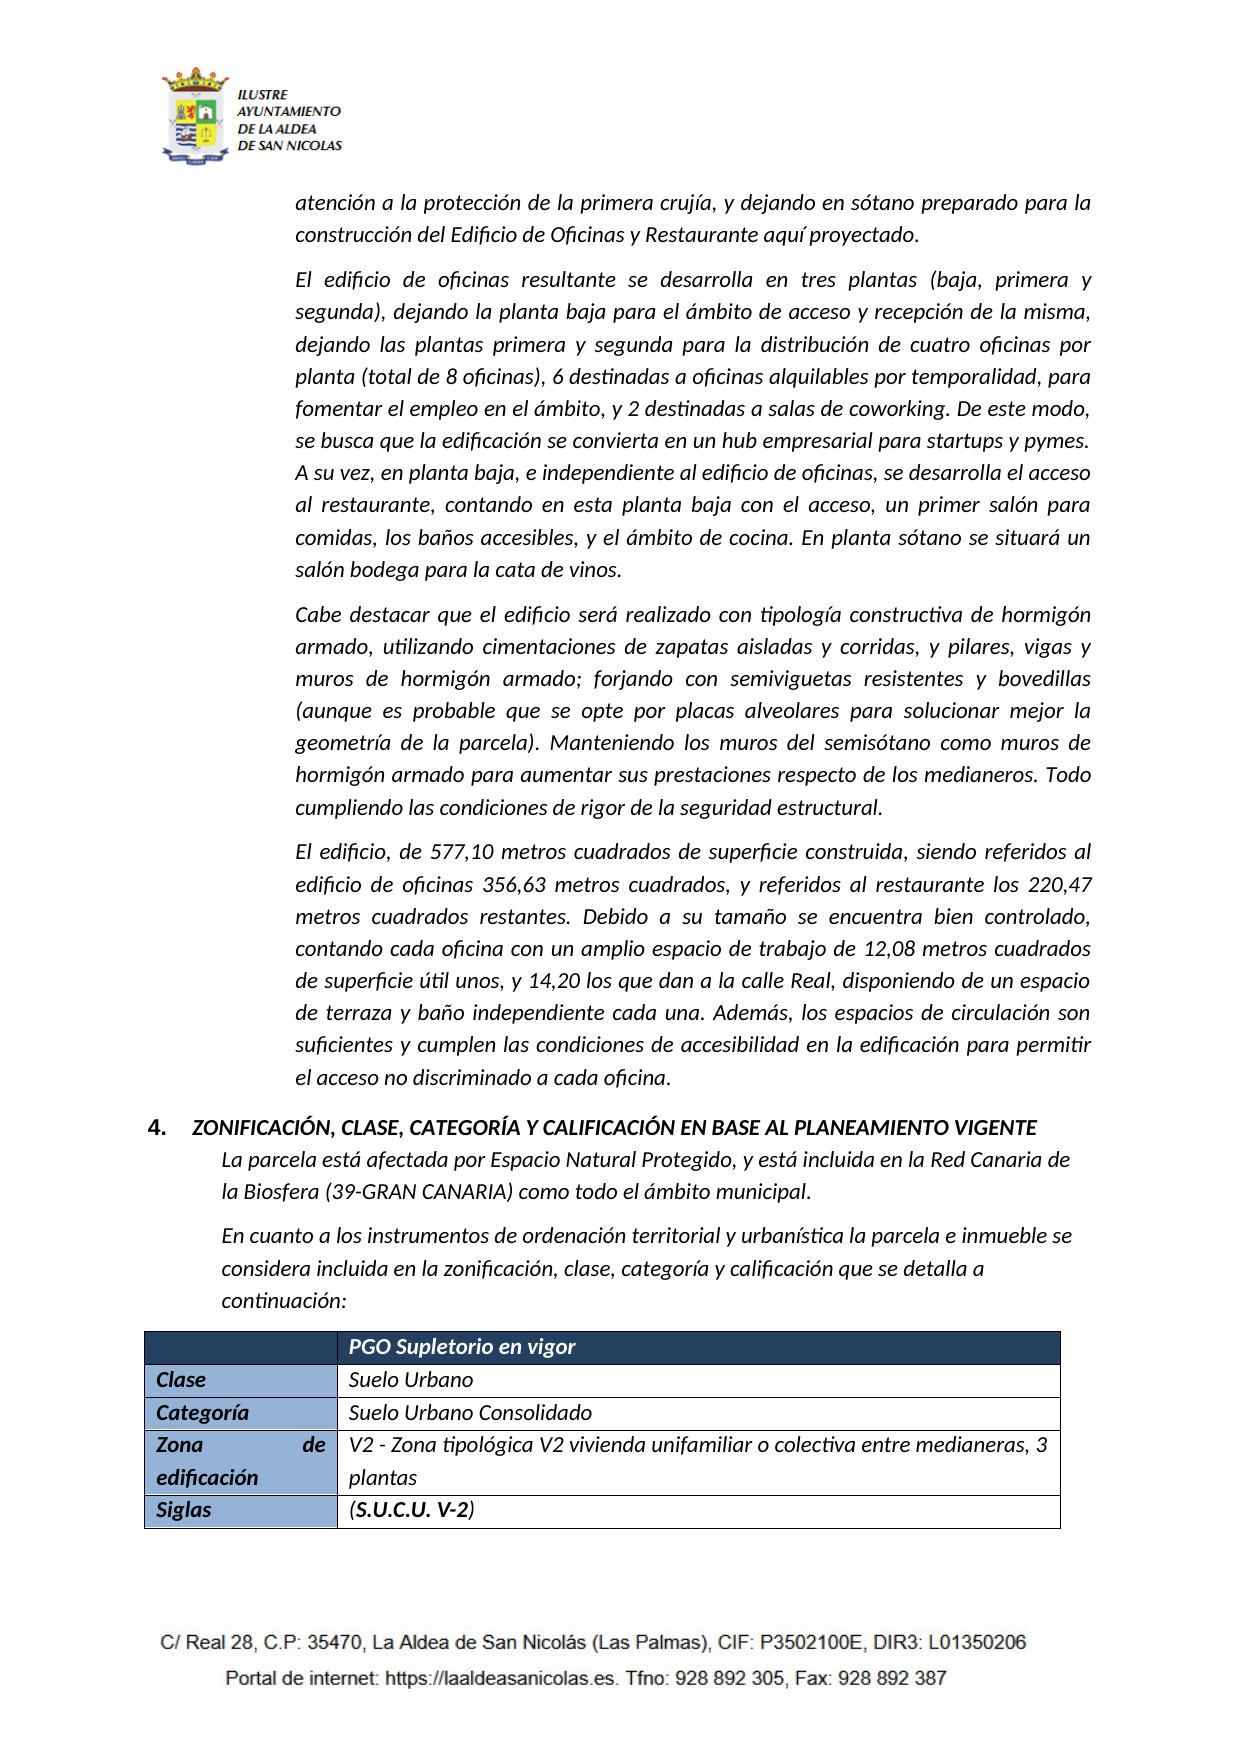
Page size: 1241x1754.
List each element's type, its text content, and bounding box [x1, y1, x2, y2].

text En cuanto a los instrumentos de ordenación territorial y urbanística la parcela e inmueble se considera incluida en la zonificación, clase, categoría y calificación que se detalla a continuación: [221, 1222, 1093, 1314]
text El edificio, de 577,10 metros cuadrados de superficie construida, siendo referidos al edificio de oficinas 356,63 metros cuadrados, y referidos al restaurante los 220,47 metros cuadrados restantes. Debido a su tamaño se encuentra bien controlado, contando cada oficina con un amplio espacio de trabajo de 12,08 metros cuadrados de superficie útil unos, y 14,20 los que dan a la calle Real, disponiendo de un espacio de terraza y baño independiente cada una. Además, los espacios de circulación son suficientes y cumplen las condiciones de accesibilidad en la edificación para permitir el acceso no discriminado a cada oficina. [295, 837, 1093, 1091]
table_cell V2 - Zona tipológica V2 vivienda unifamiliar o colectiva entre medianeras, 3 plantas [338, 1431, 1060, 1494]
table_cell Suelo Urbano [338, 1365, 1060, 1397]
table_cell (S.U.C.U. V-2) [338, 1496, 1060, 1527]
table_cell Zona de edificación [145, 1431, 337, 1494]
text La parcela está afectada por Espacio Natural Protegido, y está incluida en la Red Canaria de la Biosfera (39-GRAN CANARIA) como todo el ámbito municipal. [221, 1145, 1093, 1205]
table_cell Siglas [145, 1496, 337, 1527]
table_header [145, 1332, 337, 1364]
list ZONIFICACIÓN, CLASE, CATEGORÍA Y CALIFICACIÓN en base al planeamiento vigente [148, 1113, 1093, 1141]
text Cabe destacar que el edificio será realizado con tipología constructiva de hormigón armado, utilizando cimentaciones de zapatas aisladas y corridas, y pilares, vigas y muros de hormigón armado; forjando con semiviguetas resistentes y bovedillas (aunque es probable que se opte por placas alveolares para solucionar mejor la geometría de la parcela). Manteniendo los muros del semisótano como muros de hormigón armado para aumentar sus prestaciones respecto de los medianeros. Todo cumpliendo las condiciones de rigor de la seguridad estructural. [295, 600, 1093, 821]
table_cell Categoría [145, 1398, 337, 1429]
text El edificio de oficinas resultante se desarrolla en tres plantas (baja, primera y segunda), dejando la planta baja para el ámbito de acceso y recepción de la misma, dejando las plantas primera y segunda para la distribución de cuatro oficinas por planta (total de 8 oficinas), 6 destinadas a oficinas alquilables por temporalidad, para fomentar el empleo en el ámbito, y 2 destinadas a salas de coworking. De este modo, se busca que la edificación se convierta en un hub empresarial para startups y pymes. A su vez, en planta baja, e independiente al edificio de oficinas, se desarrolla el acceso al restaurante, contando en esta planta baja con el acceso, un primer salón para comidas, los baños accesibles, y el ámbito de cocina. En planta sótano se situará un salón bodega para la cata de vinos. [295, 265, 1093, 583]
table_header PGO Supletorio en vigor [338, 1332, 1060, 1364]
picture [148, 59, 358, 173]
table_cell Suelo Urbano Consolidado [338, 1398, 1060, 1429]
text atención a la protección de la primera crujía, y dejando en sótano preparado para la construcción del Edificio de Oficinas y Restaurante aquí proyectado. [295, 188, 1093, 249]
picture [148, 1626, 1034, 1694]
table_cell Clase [145, 1365, 337, 1397]
